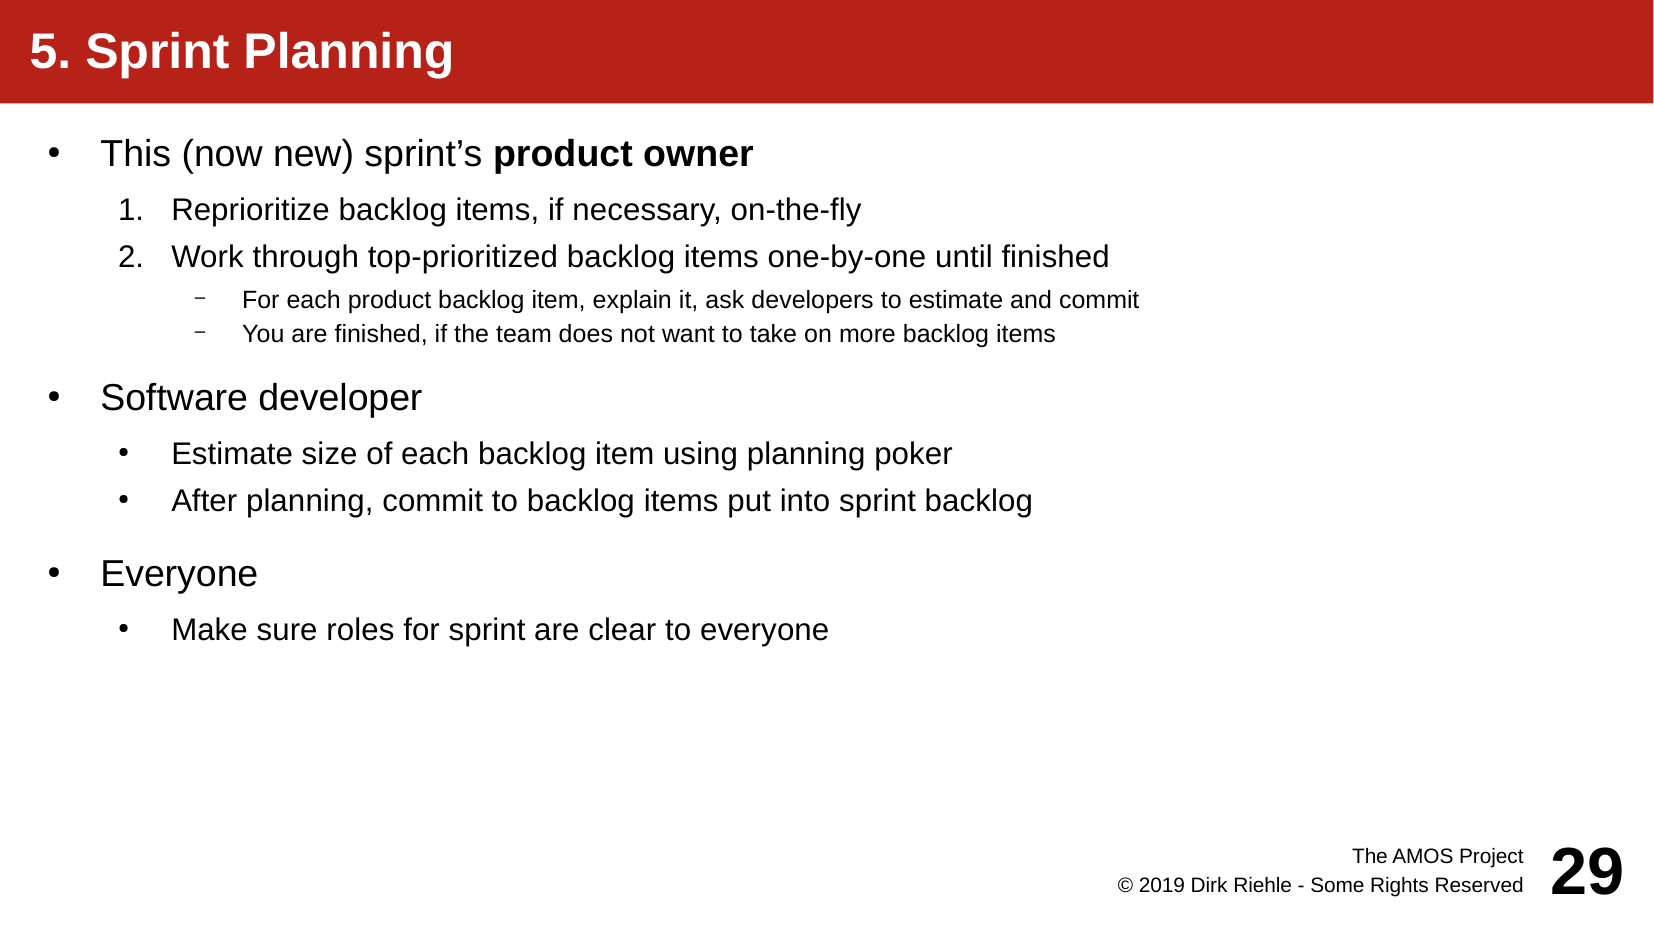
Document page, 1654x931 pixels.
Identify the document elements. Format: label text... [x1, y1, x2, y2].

title 5. Sprint Planning [0, 0, 1654, 104]
list This (now new) sprint’s product owner Reprioritize backlog items, if necessary, on-the-fly Work through top-prioritized backlog items one-by-one until finished For each product backlog item, explain it, ask developers to estimate and commit You are finished, if the team does not want to take on more backlog items Software developer Estimate size of each backlog item using planning poker After planning, commit to backlog items put into sprint backlog Everyone Make sure roles for sprint are clear to everyone [29, 132, 1625, 798]
